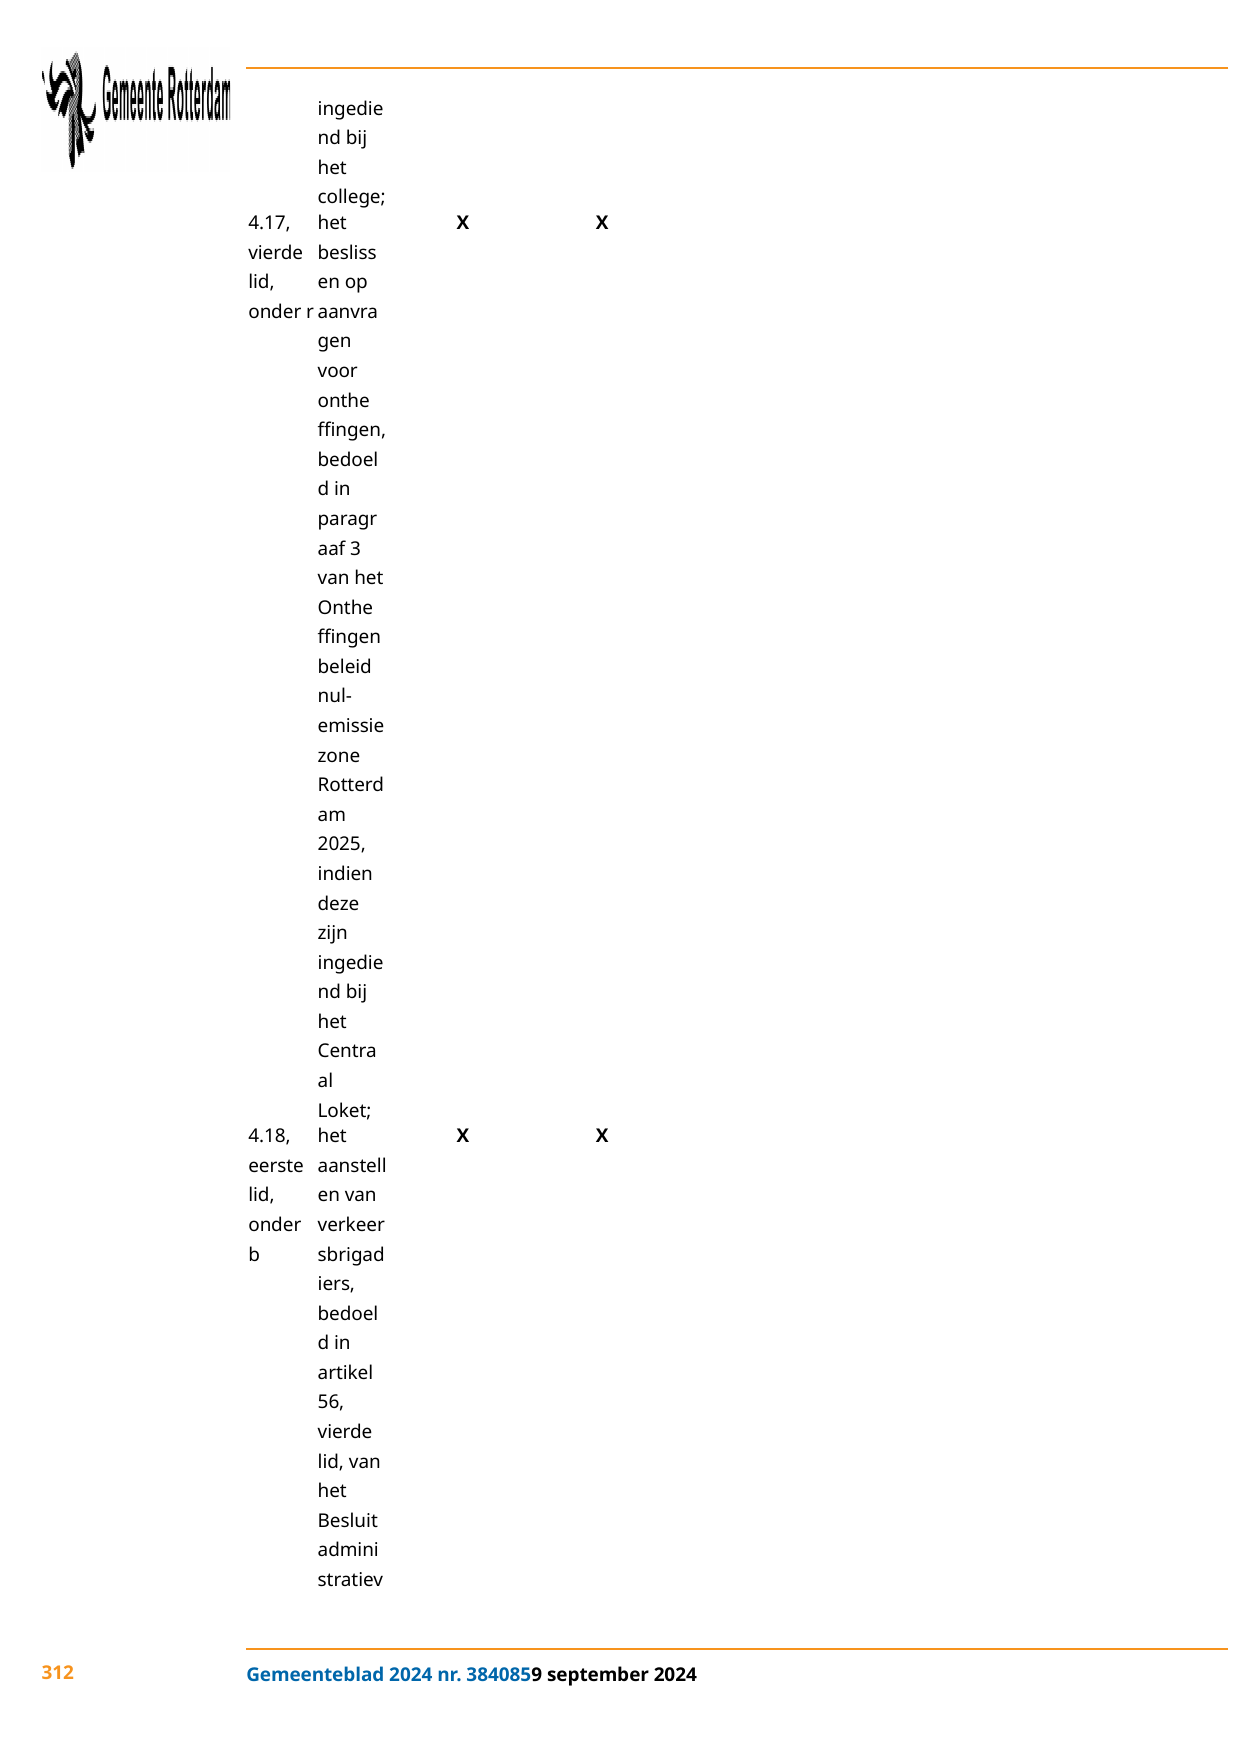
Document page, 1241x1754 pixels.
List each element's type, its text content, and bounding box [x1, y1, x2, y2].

table_cell X [596, 1123, 665, 1592]
table_cell [735, 95, 873, 209]
table_cell [735, 209, 873, 1122]
table_cell [665, 1123, 734, 1592]
table_cell [874, 209, 1013, 1122]
table_cell [248, 95, 317, 209]
table_cell [526, 1123, 596, 1592]
table_cell 4.17, vierde lid, onder r [248, 209, 317, 1122]
table_cell [874, 95, 1013, 209]
table_cell [1013, 1123, 1082, 1592]
table_cell [665, 95, 734, 209]
table_cell [526, 209, 596, 1122]
table_cell X [596, 209, 665, 1122]
table_cell 4.18, eerste lid, onder b [248, 1123, 317, 1592]
table_cell [387, 95, 456, 209]
table_cell het aanstellen van verkeersbrigadiers, bedoeld in artikel 56, vierde lid, van het Besluit administratiev [318, 1123, 387, 1592]
table_cell [1013, 209, 1082, 1122]
table_cell [665, 209, 734, 1122]
table_cell [735, 1123, 873, 1592]
table_cell [1082, 95, 1152, 209]
table_cell X [456, 1123, 526, 1592]
table_cell [874, 1123, 1013, 1592]
table_cell X [456, 209, 526, 1122]
table_cell [526, 95, 596, 209]
table_cell [456, 95, 526, 209]
table_cell [1082, 209, 1152, 1122]
table_cell het beslissen op aanvragen voor ontheffingen, bedoeld in paragraaf 3 van het Ontheffingenbeleid nul-emissiezone Rotterdam 2025, indien deze zijn ingediend bij het Centraal Loket; [318, 209, 387, 1122]
table_cell [596, 95, 665, 209]
picture [41, 47, 231, 172]
table_cell [387, 209, 456, 1122]
table_cell [1082, 1123, 1152, 1592]
table_cell ingediend bij het college; [318, 95, 387, 209]
table_cell [1013, 95, 1082, 209]
table_cell [387, 1123, 456, 1592]
